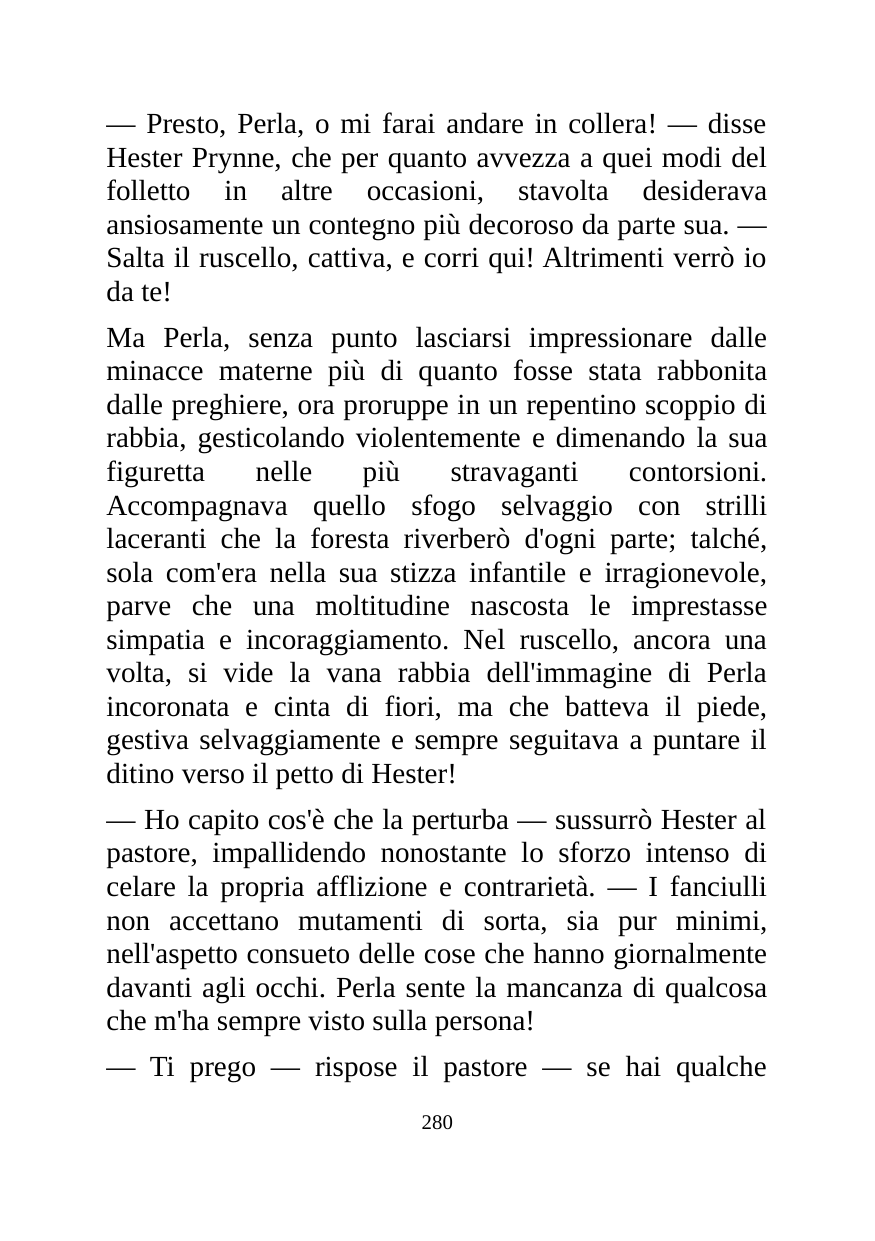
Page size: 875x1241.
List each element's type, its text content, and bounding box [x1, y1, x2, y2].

text — Presto, Perla, o mi farai andare in collera! — disse Hester Prynne, che per quanto avvezza a quei modi del folletto in altre occasioni, stavolta desiderava ansiosamente un contegno più decoroso da parte sua. — Salta il ruscello, cattiva, e corri qui! Altrimenti verrò io da te! [106, 106, 768, 307]
text — Ho capito cos'è che la perturba — sussurrò Hester al pastore, impallidendo nonostante lo sforzo intenso di celare la propria afflizione e contrarietà. — I fanciulli non accettano mutamenti di sorta, sia pur minimi, nell'aspetto consueto delle cose che hanno giornalmente davanti agli occhi. Perla sente la mancanza di qualcosa che m'ha sempre visto sulla persona! [106, 802, 768, 1037]
text — Ti prego — rispose il pastore — se hai qualche [106, 1049, 768, 1083]
text Ma Perla, senza punto lasciarsi impressionare dalle minacce materne più di quanto fosse stata rabbonita dalle preghiere, ora proruppe in un repentino scoppio di rabbia, gesticolando violentemente e dimenando la sua figuretta nelle più stravaganti contorsioni. Accompagnava quello sfogo selvaggio con strilli laceranti che la foresta riverberò d'ogni parte; talché, sola com'era nella sua stizza infantile e irragionevole, parve che una moltitudine nascosta le imprestasse simpatia e incoraggiamento. Nel ruscello, ancora una volta, si vide la vana rabbia dell'immagine di Perla incoronata e cinta di fiori, ma che batteva il piede, gestiva selvaggiamente e sempre seguitava a puntare il ditino verso il petto di Hester! [106, 320, 768, 789]
